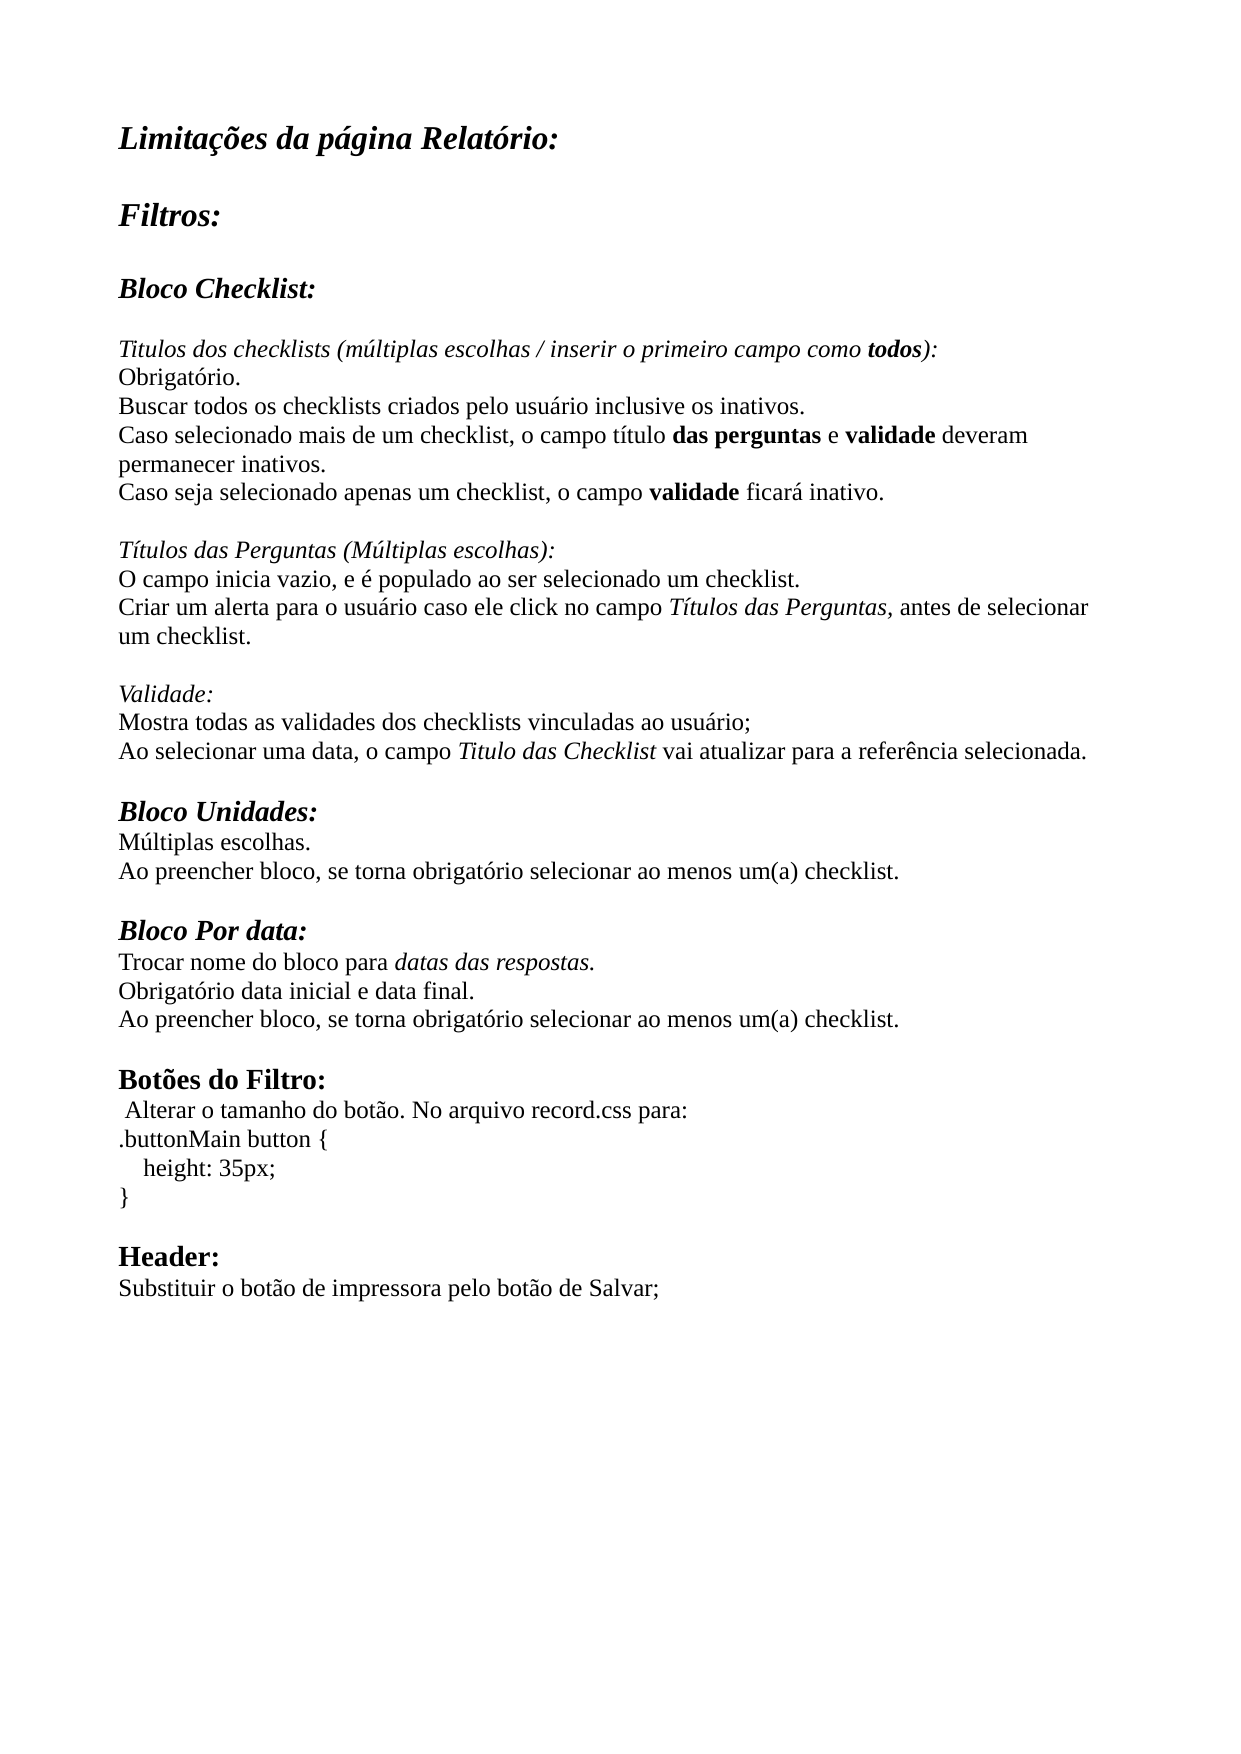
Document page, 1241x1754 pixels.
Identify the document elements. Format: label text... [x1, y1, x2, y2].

text Ao preencher bloco, se torna obrigatório selecionar ao menos um(a) checklist. [118, 856, 1122, 885]
text Trocar nome do bloco para datas das respostas. [118, 947, 1122, 976]
text Buscar todos os checklists criados pelo usuário inclusive os inativos. [118, 391, 1122, 420]
text Caso selecionado mais de um checklist, o campo título das perguntas e validade deveram permanecer inativos. [118, 420, 1122, 477]
text Caso seja selecionado apenas um checklist, o campo validade ficará inativo. [118, 477, 1122, 506]
text Mostra todas as validades dos checklists vinculadas ao usuário; [118, 707, 1122, 736]
text Bloco Unidades: [118, 794, 1122, 827]
text Ao selecionar uma data, o campo Titulo das Checklist vai atualizar para a referência selecionada. [118, 736, 1122, 765]
text Substituir o botão de impressora pelo botão de Salvar; [118, 1273, 1122, 1302]
text Criar um alerta para o usuário caso ele click no campo Títulos das Perguntas, antes de selecionar um checklist. [118, 592, 1122, 650]
text Alterar o tamanho do botão. No arquivo record.css para: [118, 1096, 1122, 1124]
text Botões do Filtro: [118, 1062, 1122, 1096]
text .buttonMain button { [118, 1124, 1122, 1153]
text Header: [118, 1239, 1122, 1273]
text Obrigatório. [118, 362, 1122, 391]
text Títulos das Perguntas (Múltiplas escolhas): [118, 535, 1122, 564]
text Filtros: [118, 195, 1122, 233]
text Múltiplas escolhas. [118, 827, 1122, 856]
text } [118, 1182, 1122, 1211]
text O campo inicia vazio, e é populado ao ser selecionado um checklist. [118, 564, 1122, 592]
text Obrigatório data inicial e data final. [118, 976, 1122, 1004]
text Bloco Checklist: [118, 271, 1122, 305]
text Bloco Por data: [118, 913, 1122, 947]
text Validade: [118, 679, 1122, 707]
text Limitações da página Relatório: [118, 118, 1122, 156]
text height: 35px; [118, 1153, 1122, 1182]
text Ao preencher bloco, se torna obrigatório selecionar ao menos um(a) checklist. [118, 1004, 1122, 1033]
text Titulos dos checklists (múltiplas escolhas / inserir o primeiro campo como todos): [118, 334, 1122, 362]
